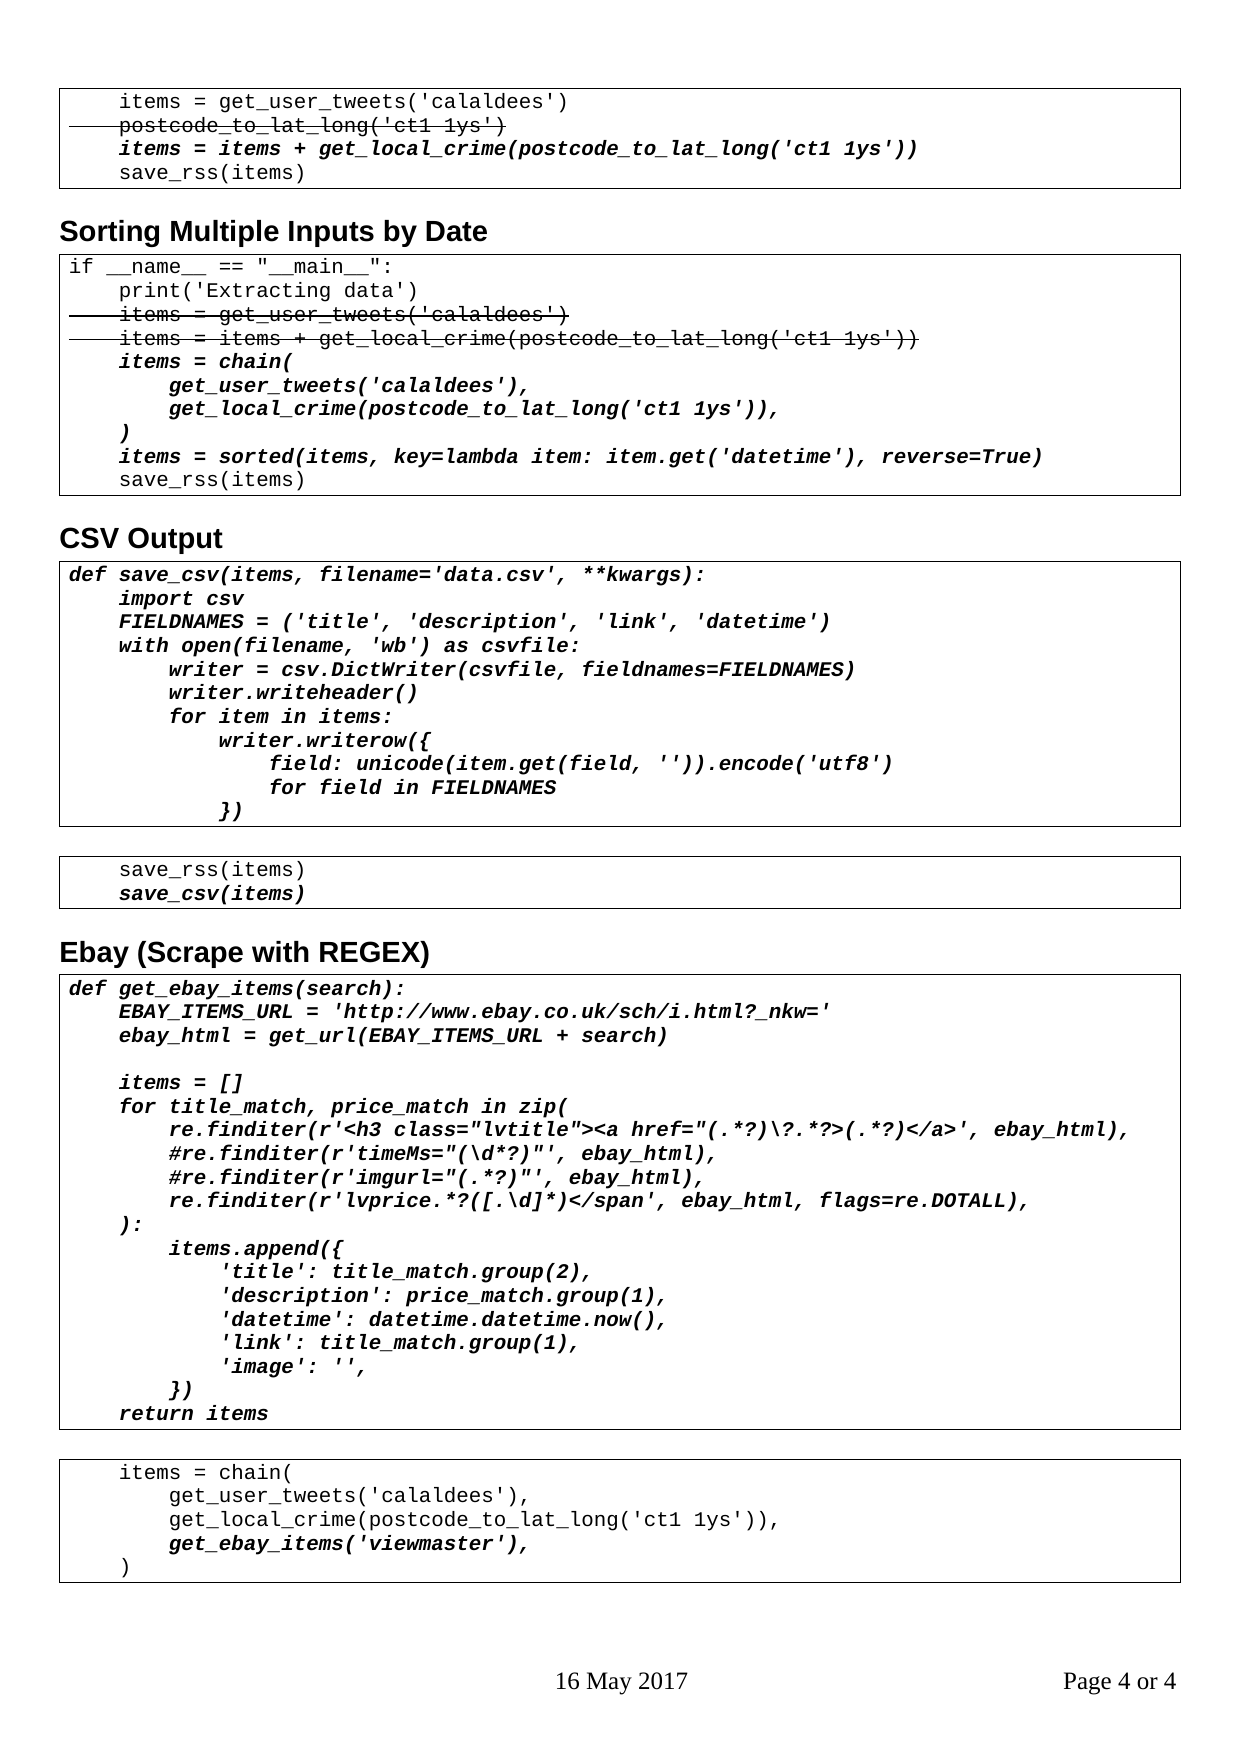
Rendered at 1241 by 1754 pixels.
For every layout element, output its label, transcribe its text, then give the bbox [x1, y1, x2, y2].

text def get_ebay_items(search): [60, 975, 1180, 998]
text #re.finditer(r'imgurl="(.*?)"', ebay_html), [60, 1163, 1180, 1187]
text get_local_crime(postcode_to_lat_long('ct1 1ys')), [60, 1506, 1180, 1529]
text if __name__ == "__main__": [60, 255, 1180, 277]
text items.append({ [60, 1234, 1180, 1258]
text EBAY_ITEMS_URL = 'http://www.ebay.co.uk/sch/i.html?_nkw=' [60, 998, 1180, 1022]
text save_rss(items) [60, 857, 1180, 880]
text ebay_html = get_url(EBAY_ITEMS_URL + search) [60, 1022, 1180, 1048]
text get_user_tweets('calaldees'), [60, 372, 1180, 395]
text items = items + get_local_crime(postcode_to_lat_long('ct1 1ys')) [60, 135, 1180, 159]
text items = sorted(items, key=lambda item: item.get('datetime'), reverse=True) [60, 443, 1180, 466]
text save_csv(items) [60, 880, 1180, 908]
text for field in FIELDNAMES [60, 774, 1180, 797]
subtitle Sorting Multiple Inputs by Date [59, 214, 1181, 247]
text items = chain( [60, 348, 1180, 372]
text postcode_to_lat_long('ct1 1ys') [60, 111, 1180, 135]
text 'link': title_match.group(1), [60, 1329, 1180, 1353]
text items = chain( [60, 1460, 1180, 1482]
text items = items + get_local_crime(postcode_to_lat_long('ct1 1ys')) [60, 324, 1180, 348]
text return items [60, 1400, 1180, 1429]
text save_rss(items) [60, 466, 1180, 495]
text }) [60, 797, 1180, 826]
text ): [60, 1211, 1180, 1234]
text FIELDNAMES = ('title', 'description', 'link', 'datetime') [60, 608, 1180, 632]
subtitle CSV Output [59, 521, 1181, 555]
text with open(filename, 'wb') as csvfile: [60, 632, 1180, 656]
text ) [60, 1553, 1180, 1582]
text for item in items: [60, 703, 1180, 726]
text 'title': title_match.group(2), [60, 1258, 1180, 1282]
text re.finditer(r'<h3 class="lvtitle"><a href="(.*?)\?.*?>(.*?)</a>', ebay_html), [60, 1116, 1180, 1140]
text writer = csv.DictWriter(csvfile, fieldnames=FIELDNAMES) [60, 656, 1180, 679]
text for title_match, price_match in zip( [60, 1093, 1180, 1116]
text items = get_user_tweets('calaldees') [60, 89, 1180, 111]
text print('Extracting data') [60, 277, 1180, 301]
text #re.finditer(r'timeMs="(\d*?)"', ebay_html), [60, 1140, 1180, 1163]
text items = get_user_tweets('calaldees') [60, 301, 1180, 324]
subtitle Ebay (Scrape with REGEX) [59, 934, 1181, 968]
text get_ebay_items('viewmaster'), [60, 1529, 1180, 1553]
text }) [60, 1376, 1180, 1400]
text save_rss(items) [60, 159, 1180, 188]
text items = [] [60, 1069, 1180, 1093]
text 'image': '', [60, 1353, 1180, 1376]
text import csv [60, 584, 1180, 608]
text writer.writerow({ [60, 726, 1180, 750]
text 'description': price_match.group(1), [60, 1282, 1180, 1305]
text writer.writeheader() [60, 679, 1180, 703]
text field: unicode(item.get(field, '')).encode('utf8') [60, 750, 1180, 774]
text re.finditer(r'lvprice.*?([.\d]*)</span', ebay_html, flags=re.DOTALL), [60, 1187, 1180, 1211]
text get_local_crime(postcode_to_lat_long('ct1 1ys')), [60, 395, 1180, 419]
text 'datetime': datetime.datetime.now(), [60, 1305, 1180, 1329]
text def save_csv(items, filename='data.csv', **kwargs): [60, 562, 1180, 584]
text ) [60, 419, 1180, 443]
text get_user_tweets('calaldees'), [60, 1482, 1180, 1506]
